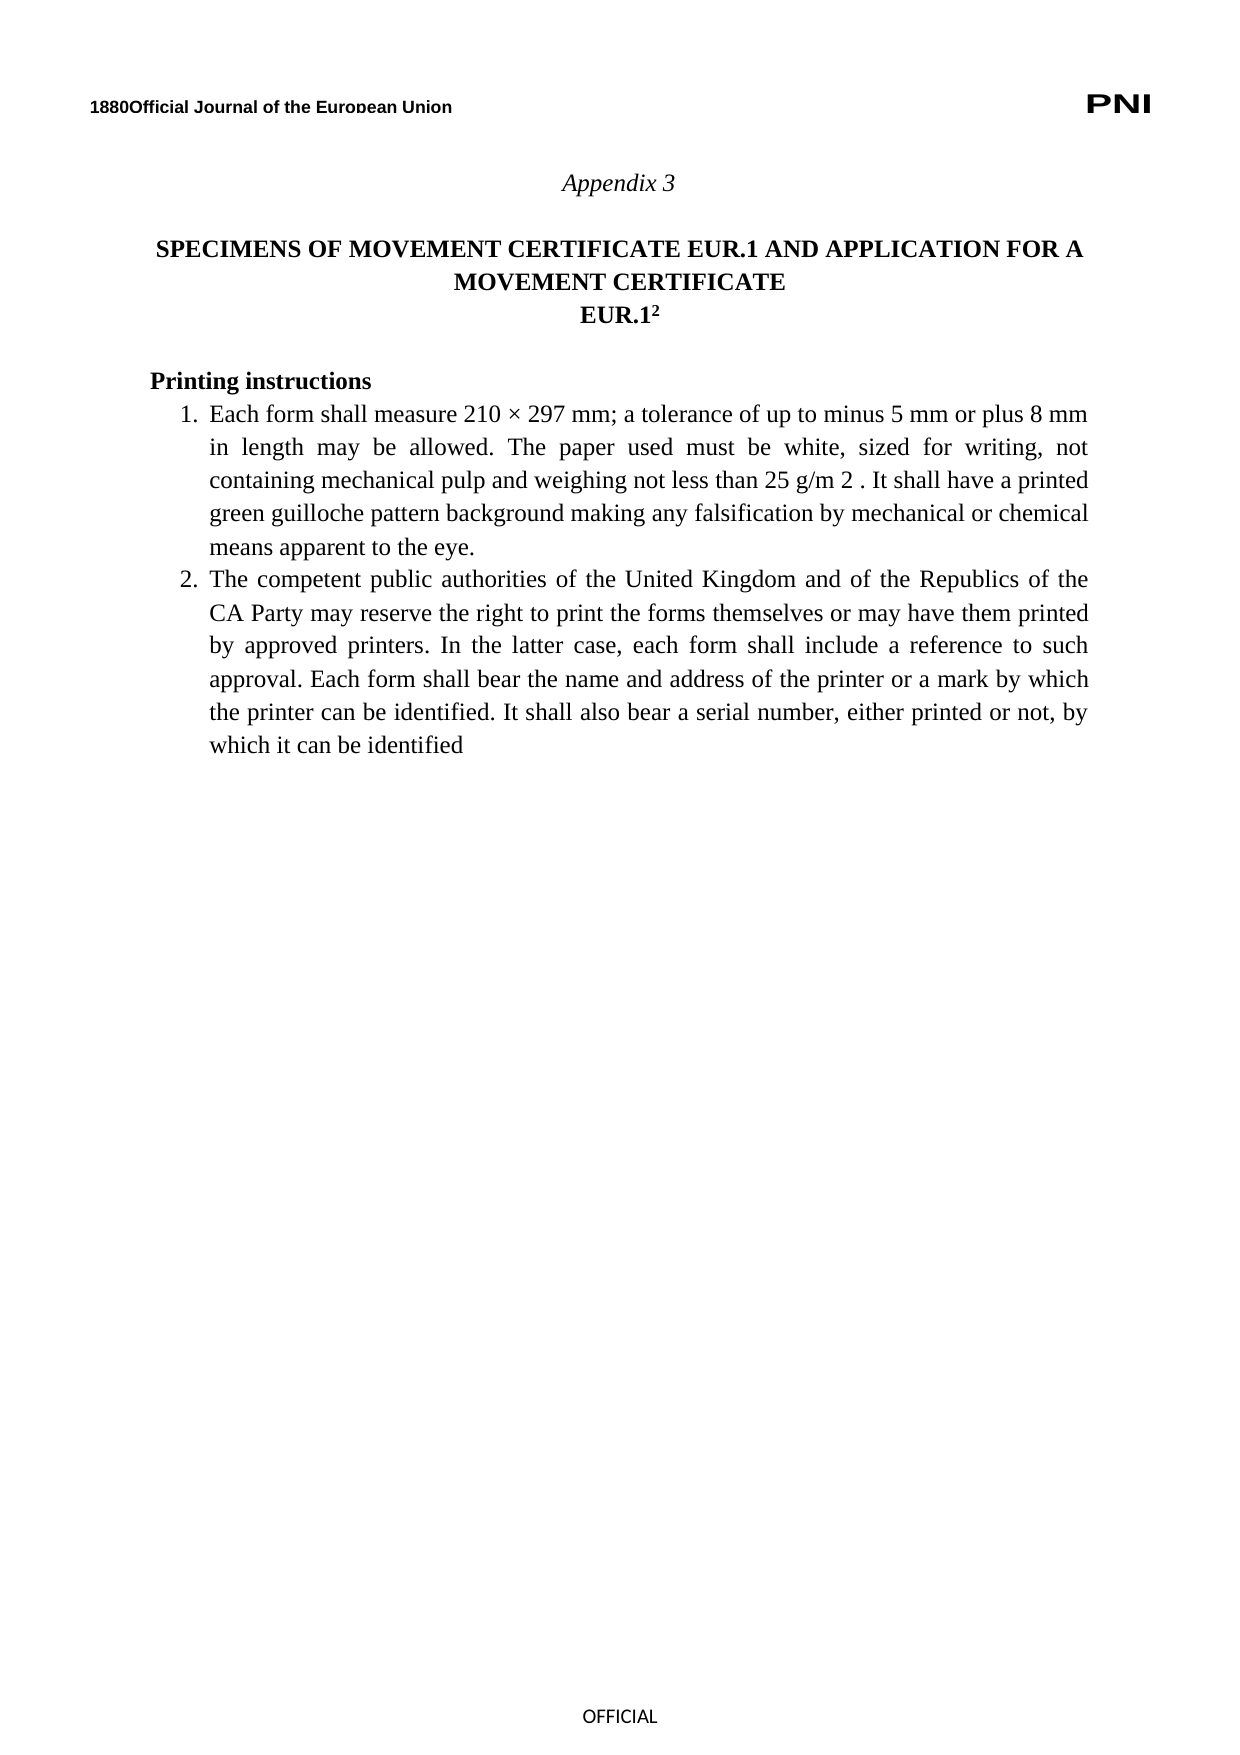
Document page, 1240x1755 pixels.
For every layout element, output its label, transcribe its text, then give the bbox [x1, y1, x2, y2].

text Appendix 3 [150, 168, 1089, 197]
text Printing instructions [150, 366, 1089, 395]
list The competent public authorities of the United Kingdom and of the Republics of the CA Party may reserve the right to print the forms themselves or may have them printed by approved printers. In the latter case, each form shall include a reference to such approval. Each form shall bear the name and address of the printer or a mark by which the printer can be identified. It shall also bear a serial number, either printed or not, by which it can be identified [179, 564, 1089, 758]
list Each form shall measure 210 × 297 mm; a tolerance of up to minus 5 mm or plus 8 mm in length may be allowed. The paper used must be white, sized for writing, not containing mechanical pulp and weighing not less than 25 g/m 2 . It shall have a printed green guilloche pattern background making any falsification by mechanical or chemical means apparent to the eye. [179, 399, 1089, 560]
text EUR.1 [150, 300, 1089, 329]
text SPECIMENS OF MOVEMENT CERTIFICATE EUR.1 AND APPLICATION FOR A MOVEMENT CERTIFICATE [150, 234, 1089, 296]
